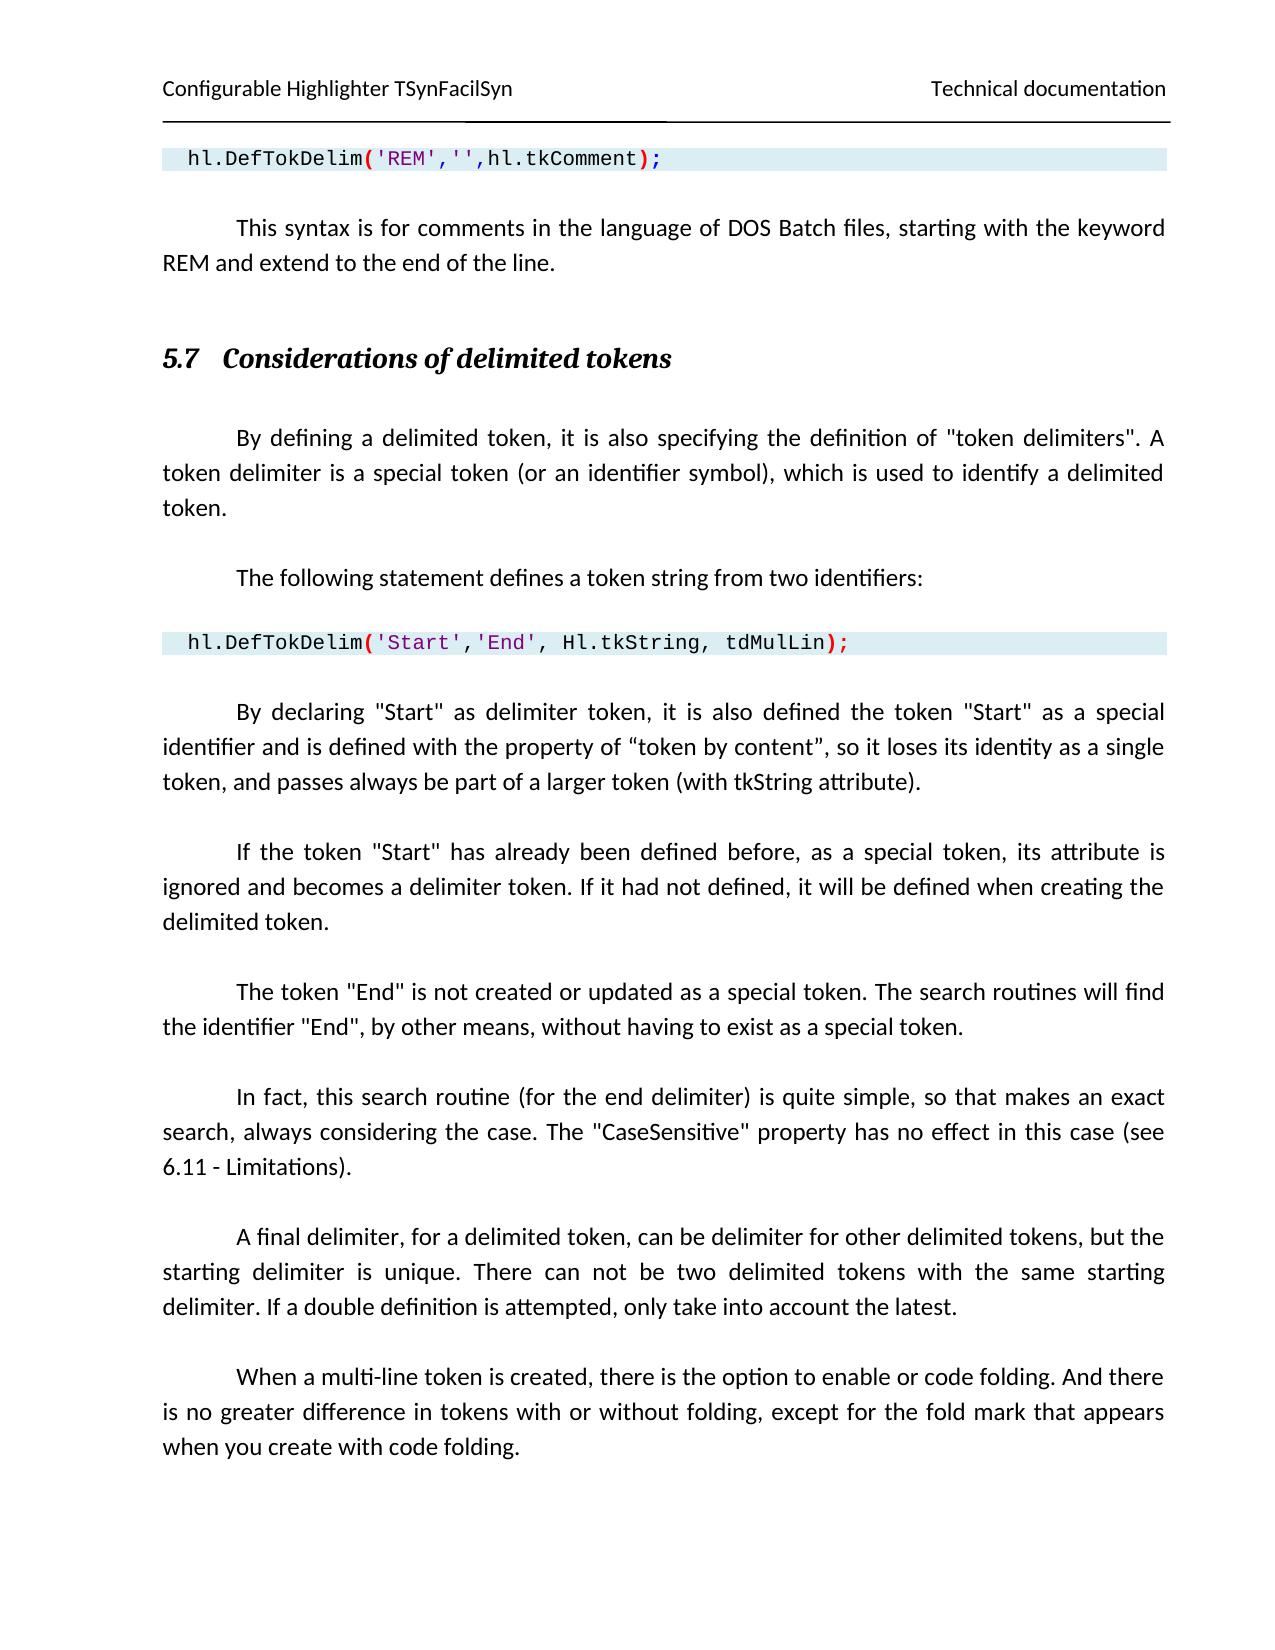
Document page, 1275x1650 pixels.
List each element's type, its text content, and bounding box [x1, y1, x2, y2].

text This syntax is for comments in the language of DOS Batch files, starting with the keyword REM and extend to the end of the line. [162, 212, 1167, 277]
subtitle Considerations of delimited tokens [162, 342, 1167, 375]
text hl.DefTokDelim('REM','',hl.tkComment); [162, 148, 1167, 171]
text By defining a delimited token, it is also specifying the definition of "token delimiters". A token delimiter is a special token (or an identifier symbol), which is used to identify a delimited token. [162, 422, 1167, 522]
text hl.DefTokDelim('Start','End', Hl.tkString, tdMulLin); [162, 632, 1167, 655]
text The token "End" is not created or updated as a special token. The search routines will find the identifier "End", by other means, without having to exist as a special token. [162, 976, 1167, 1041]
text By declaring "Start" as delimiter token, it is also defined the token "Start" as a special identifier and is defined with the property of “token by content”, so it loses its identity as a single token, and passes always be part of a larger token (with tkString attribute). [162, 696, 1167, 796]
text When a multi-line token is created, there is the option to enable or code folding. And there is no greater difference in tokens with or without folding, except for the fold mark that appears when you create with code folding. [162, 1361, 1167, 1461]
text The following statement defines a token string from two identifiers: [162, 562, 1167, 592]
text A final delimiter, for a delimited token, can be delimiter for other delimited tokens, but the starting delimiter is unique. There can not be two delimited tokens with the same starting delimiter. If a double definition is attempted, only take into account the latest. [162, 1221, 1167, 1321]
text If the token "Start" has already been defined before, as a special token, its attribute is ignored and becomes a delimiter token. If it had not defined, it will be defined when creating the delimited token. [162, 836, 1167, 936]
text In fact, this search routine (for the end delimiter) is quite simple, so that makes an exact search, always considering the case. The "CaseSensitive" property has no effect in this case (see 6.11 - Limitations). [162, 1081, 1167, 1181]
